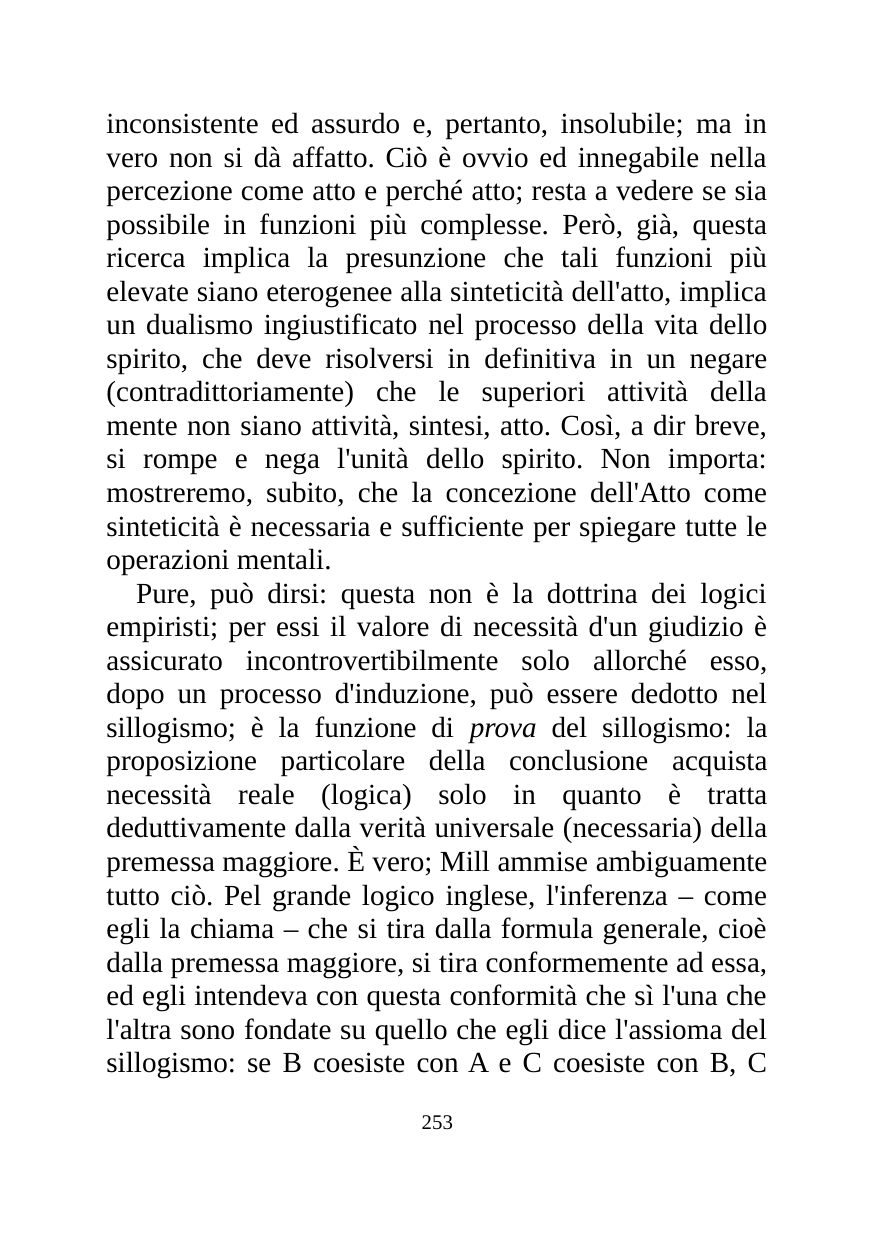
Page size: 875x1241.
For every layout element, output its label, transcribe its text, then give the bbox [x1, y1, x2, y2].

text Pure, può dirsi: questa non è la dottrina dei logici empiristi; per essi il valore di necessità d'un giudizio è assicurato incontrovertibilmente solo allorché esso, dopo un processo d'induzione, può essere dedotto nel sillogismo; è la funzione di prova del sillogismo: la proposizione particolare della conclusione acquista necessità reale (logica) solo in quanto è tratta deduttivamente dalla verità universale (necessaria) della premessa maggiore. È vero; Mill ammise ambiguamente tutto ciò. Pel grande logico inglese, l'inferenza – come egli la chiama – che si tira dalla formula generale, cioè dalla premessa maggiore, si tira conformemente ad essa, ed egli intendeva con questa conformità che sì l'una che l'altra sono fondate su quello che egli dice l'assioma del sillogismo: se B coesiste con A e C coesiste con B, C [106, 576, 768, 1079]
text inconsistente ed assurdo e, pertanto, insolubile; ma in vero non si dà affatto. Ciò è ovvio ed innegabile nella percezione come atto e perché atto; resta a vedere se sia possibile in funzioni più complesse. Però, già, questa ricerca implica la presunzione che tali funzioni più elevate siano eterogenee alla sinteticità dell'atto, implica un dualismo ingiustificato nel processo della vita dello spirito, che deve risolversi in definitiva in un negare (contradittoriamente) che le superiori attività della mente non siano attività, sintesi, atto. Così, a dir breve, si rompe e nega l'unità dello spirito. Non importa: mostreremo, subito, che la concezione dell'Atto come sinteticità è necessaria e sufficiente per spiegare tutte le operazioni mentali. [106, 106, 768, 576]
